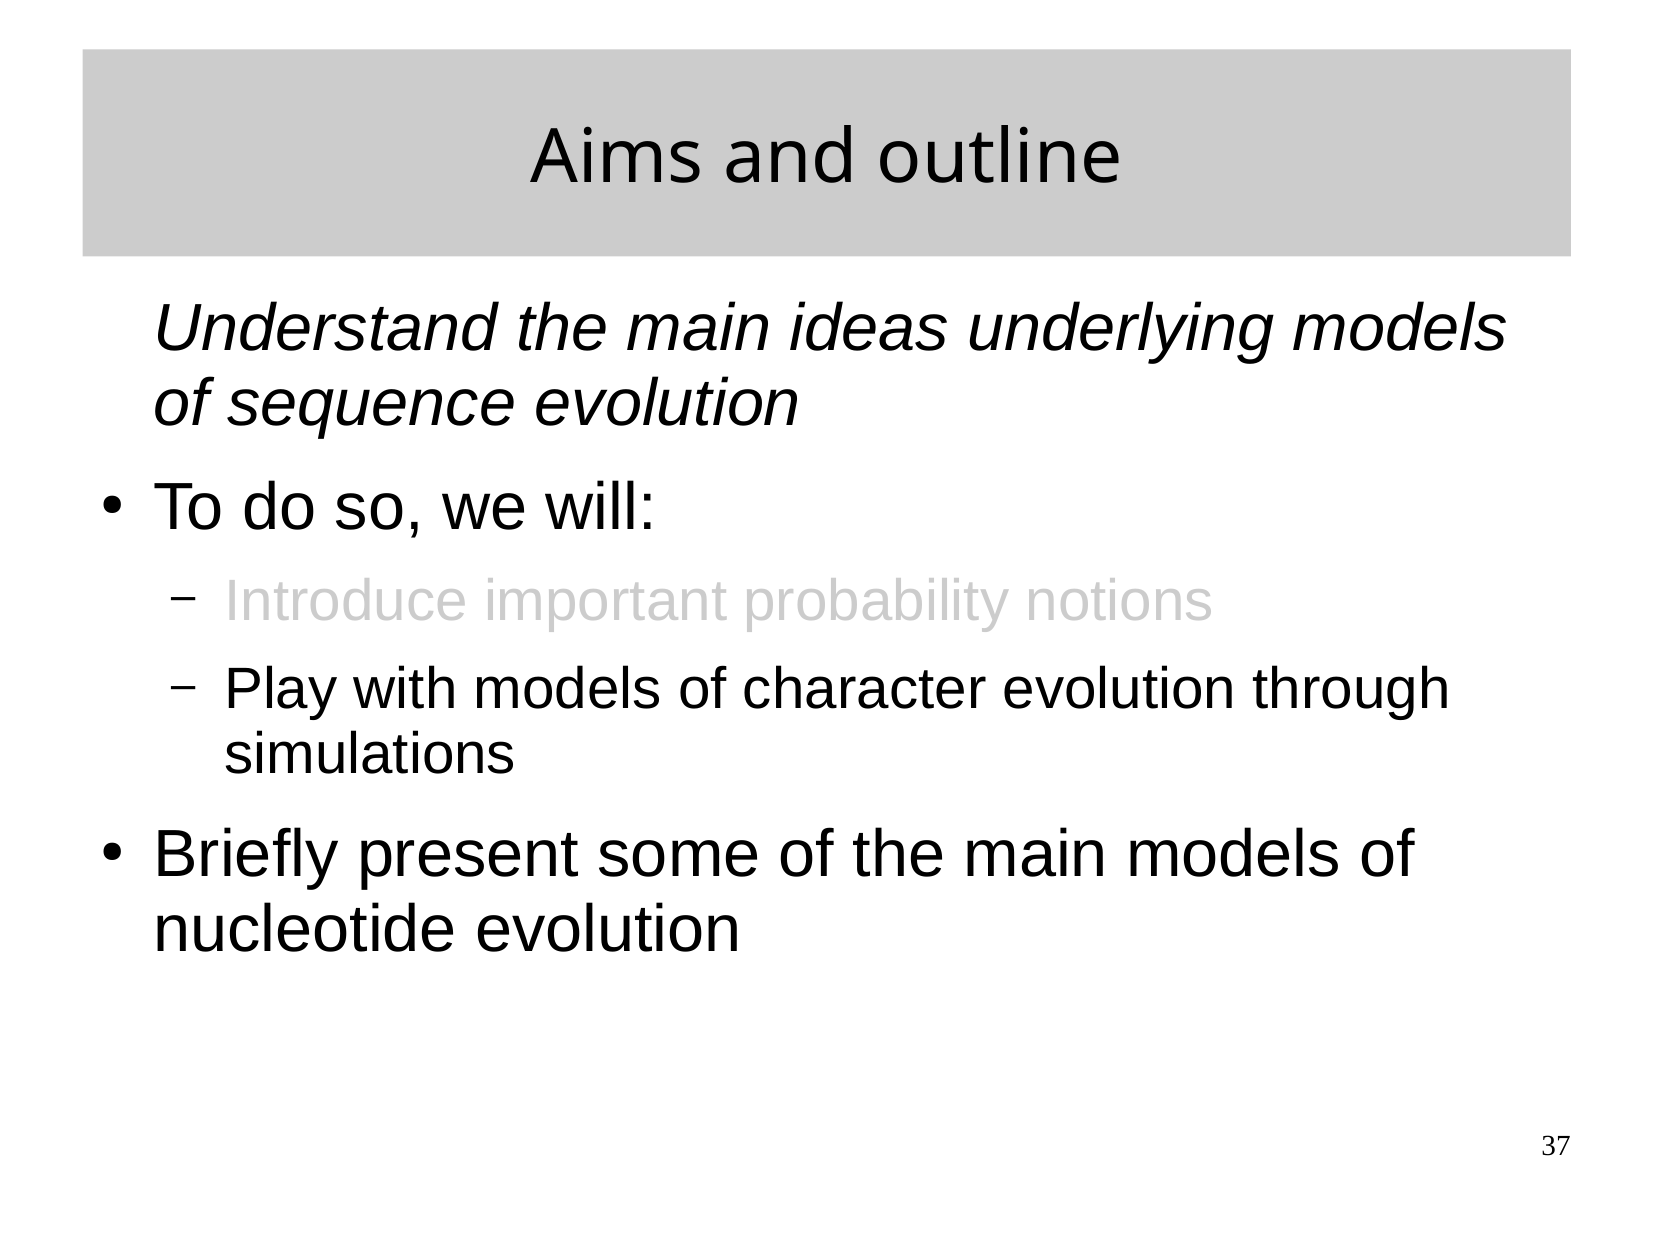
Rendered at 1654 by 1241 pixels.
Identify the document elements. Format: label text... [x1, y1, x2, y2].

title Aims and outline [82, 49, 1571, 257]
list Understand the main ideas underlying models of sequence evolution To do so, we will: Introduce important probability notions Play with models of character evolution through simulations Briefly present some of the main models of nucleotide evolution [82, 290, 1571, 1010]
